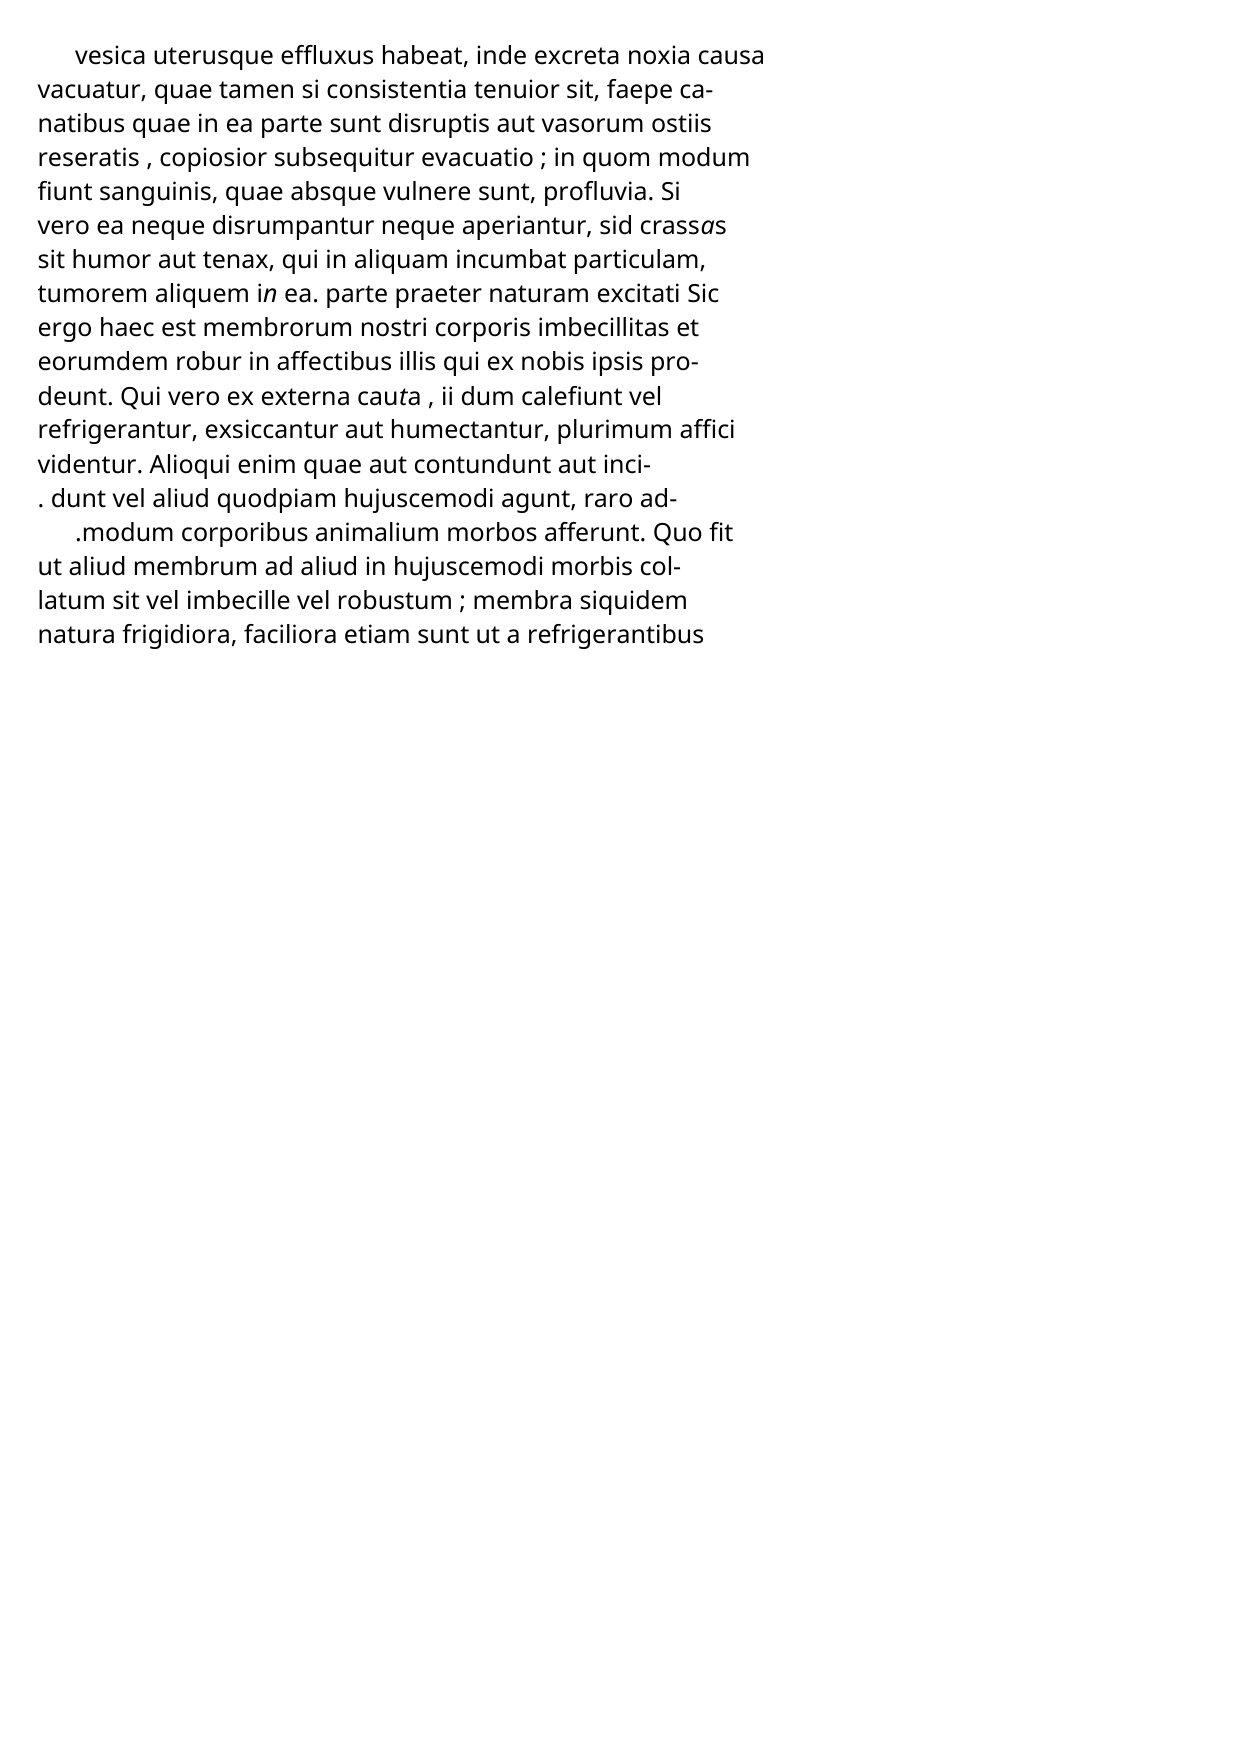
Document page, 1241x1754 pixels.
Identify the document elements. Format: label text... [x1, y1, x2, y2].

text .modum corporibus animalium morbos afferunt. Quo fit ut aliud membrum ad aliud in hujuscemodi morbis col- latum sit vel imbecille vel robustum ; membra siquidem natura frigidiora, faciliora etiam sunt ut a refrigerantibus [37, 514, 1203, 651]
text vesica uterusque effluxus habeat, inde excreta noxia causa vacuatur, quae tamen si consistentia tenuior sit, faepe ca- natibus quae in ea parte sunt disruptis aut vasorum ostiis reseratis , copiosior subsequitur evacuatio ; in quom modum fiunt sanguinis, quae absque vulnere sunt, profluvia. Si vero ea neque disrumpantur neque aperiantur, sid crassas sit humor aut tenax, qui in aliquam incumbat particulam, tumorem aliquem in ea. parte praeter naturam excitati Sic ergo haec est membrorum nostri corporis imbecillitas et eorumdem robur in affectibus illis qui ex nobis ipsis pro- deunt. Qui vero ex externa cauta , ii dum calefiunt vel refrigerantur, exsiccantur aut humectantur, plurimum affici videntur. Alioqui enim quae aut contundunt aut inci- . dunt vel aliud quodpiam hujuscemodi agunt, raro ad- [37, 37, 1203, 514]
